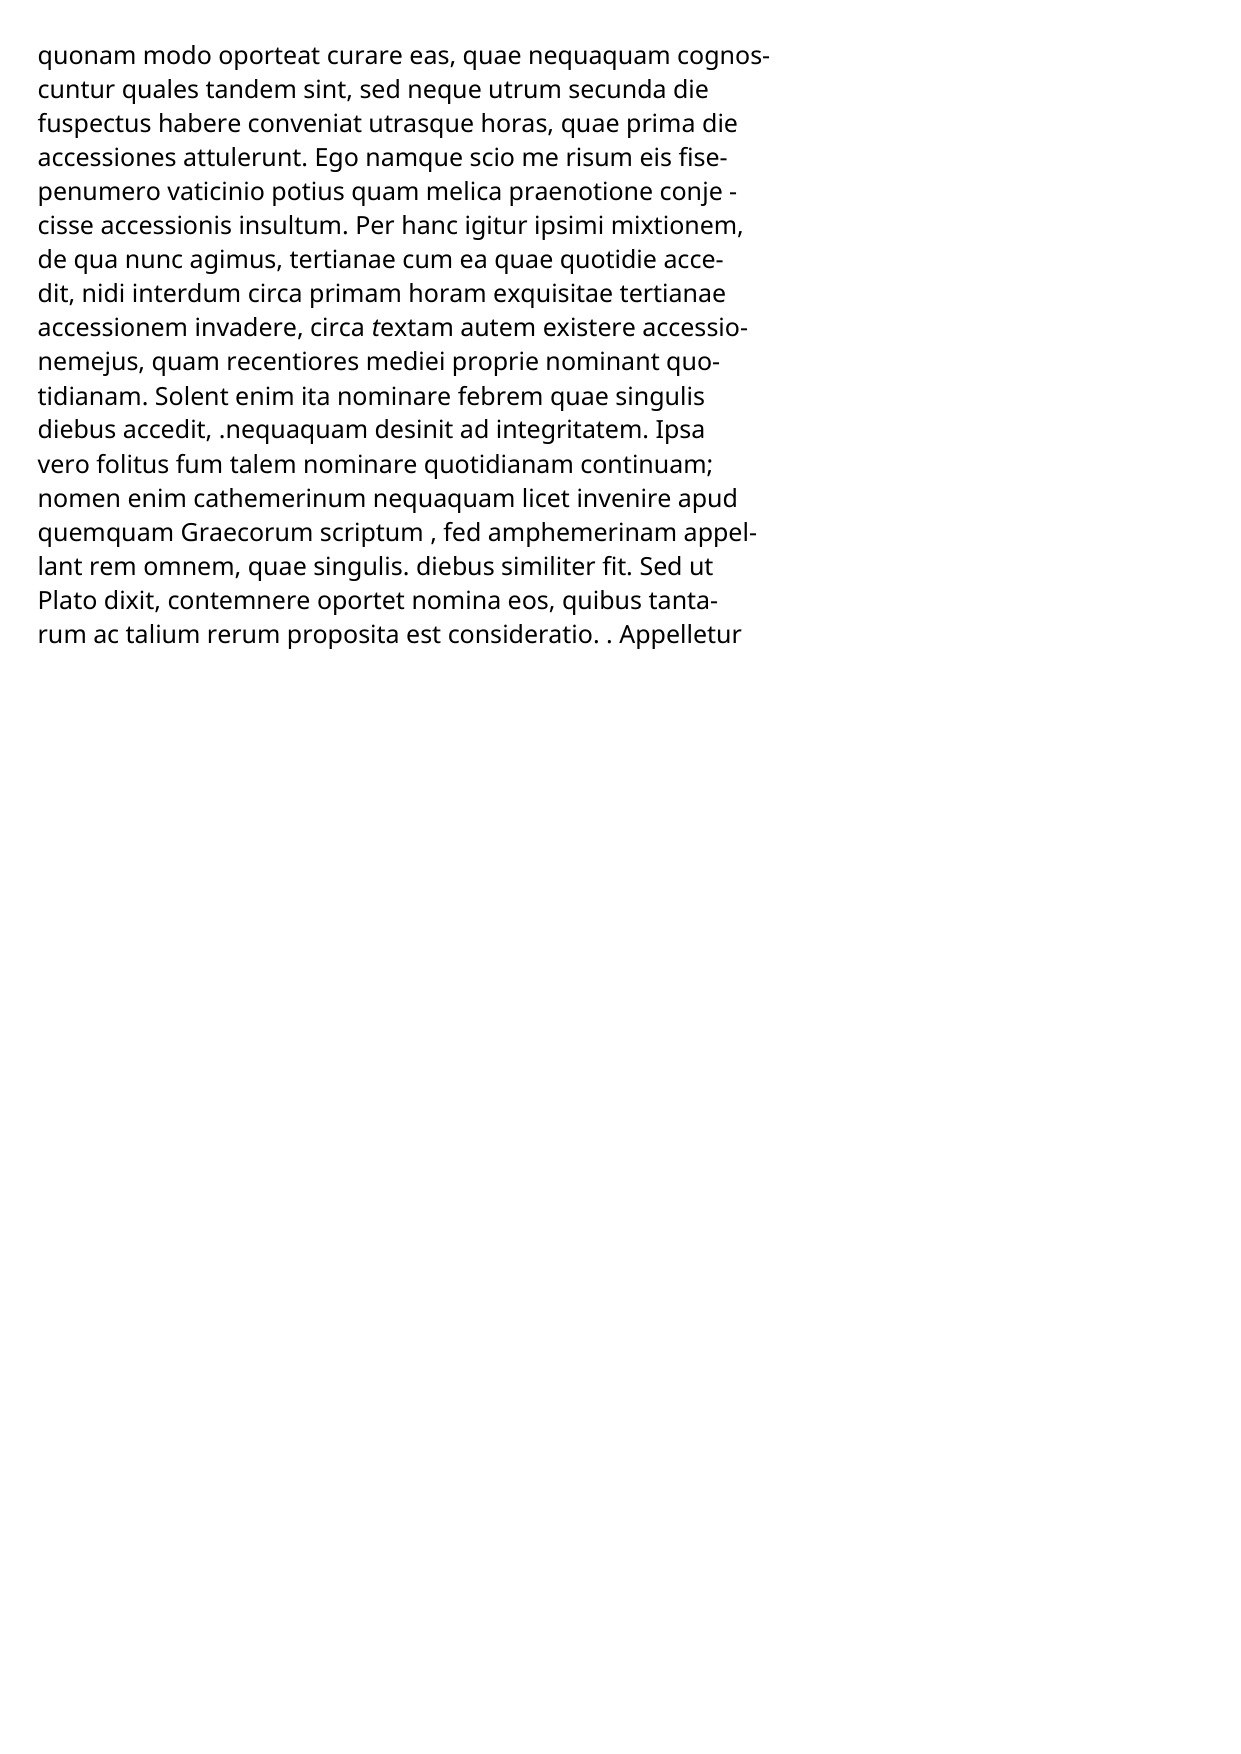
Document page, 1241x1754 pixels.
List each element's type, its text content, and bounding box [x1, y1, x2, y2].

text quonam modo oporteat curare eas, quae nequaquam cognos- cuntur quales tandem sint, sed neque utrum secunda die fuspectus habere conveniat utrasque horas, quae prima die accessiones attulerunt. Ego namque scio me risum eis fise- penumero vaticinio potius quam melica praenotione conje - cisse accessionis insultum. Per hanc igitur ipsimi mixtionem, de qua nunc agimus, tertianae cum ea quae quotidie acce- dit, nidi interdum circa primam horam exquisitae tertianae accessionem invadere, circa textam autem existere accessio- nemejus, quam recentiores mediei proprie nominant quo- tidianam. Solent enim ita nominare febrem quae singulis diebus accedit, .nequaquam desinit ad integritatem. Ipsa vero folitus fum talem nominare quotidianam continuam; nomen enim cathemerinum nequaquam licet invenire apud quemquam Graecorum scriptum , fed amphemerinam appel- lant rem omnem, quae singulis. diebus similiter fit. Sed ut Plato dixit, contemnere oportet nomina eos, quibus tanta- rum ac talium rerum proposita est consideratio. . Appelletur [37, 37, 1203, 651]
